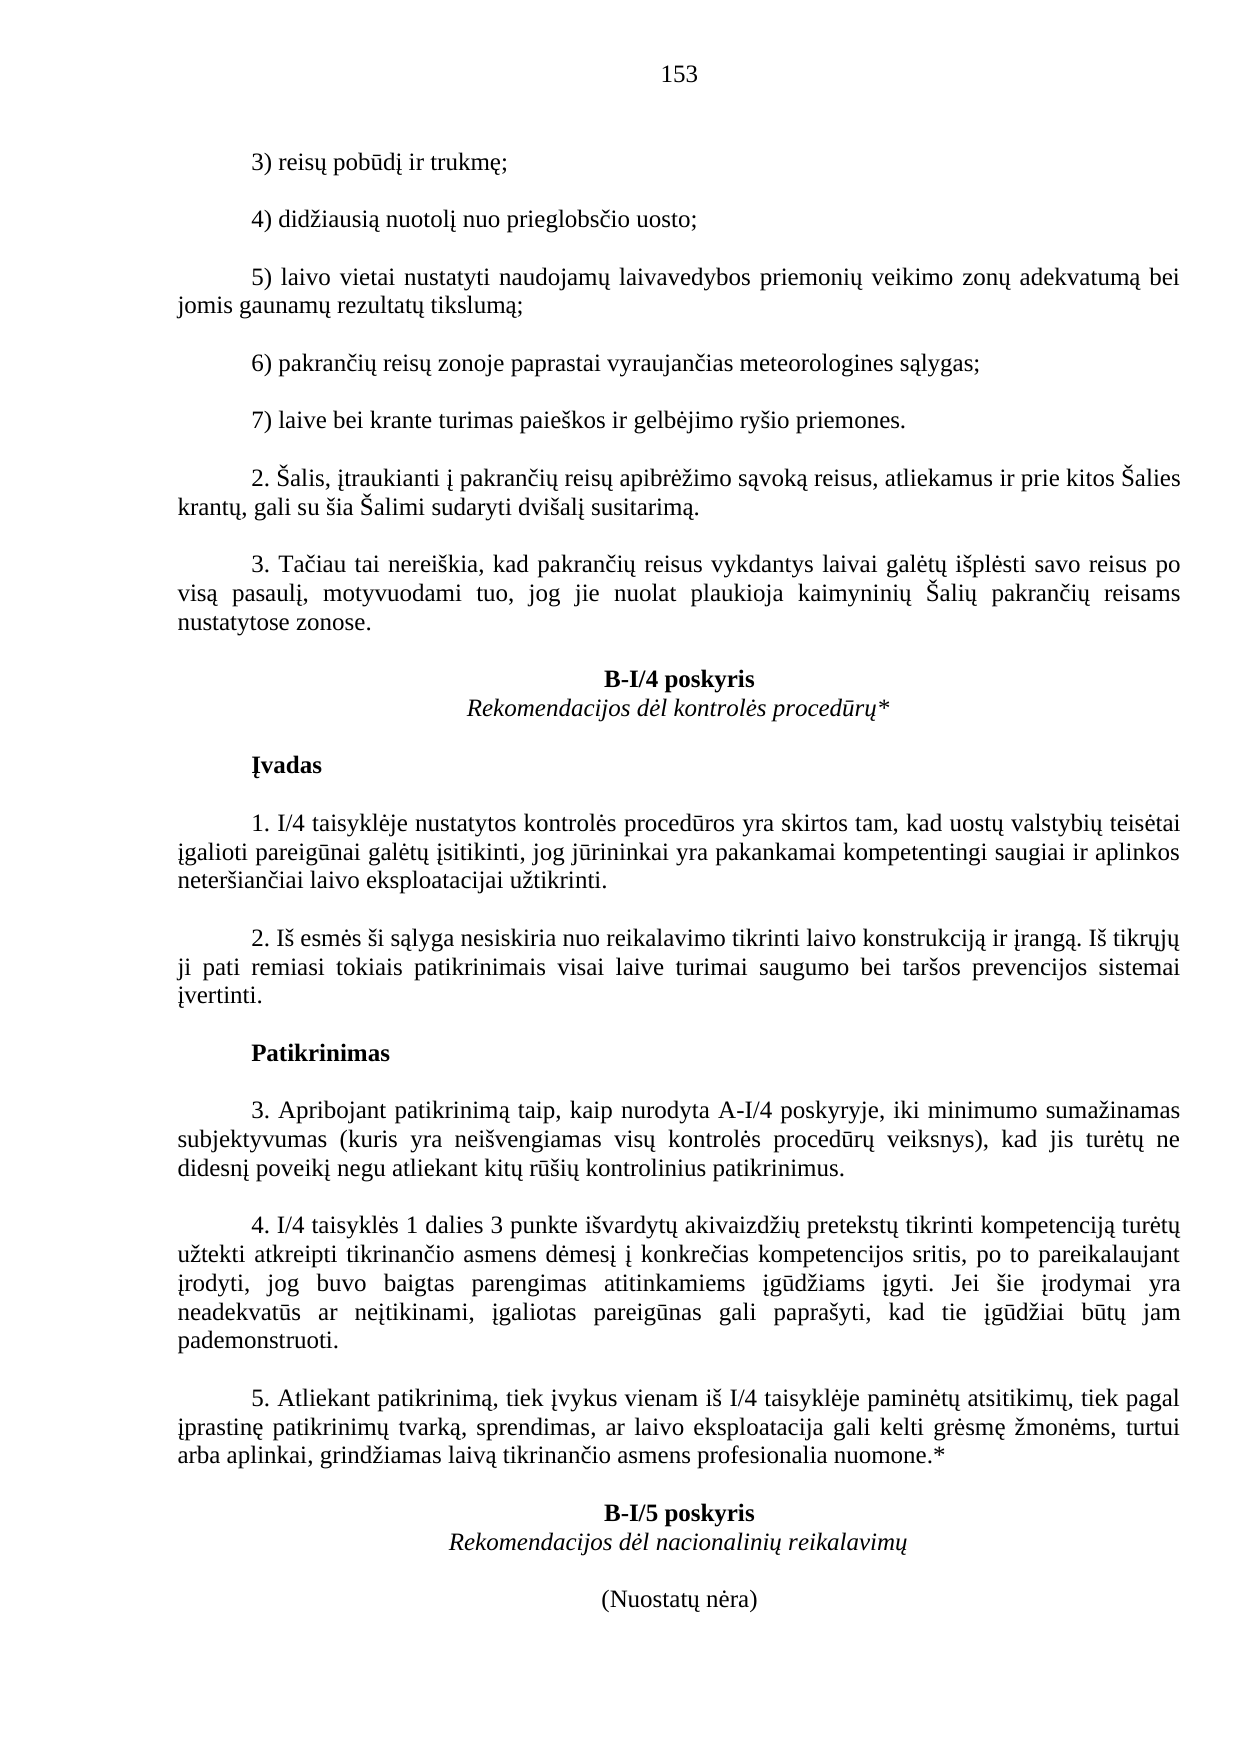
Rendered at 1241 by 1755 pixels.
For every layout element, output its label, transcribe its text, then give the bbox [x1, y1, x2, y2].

text (Nuostatų nėra) [177, 1584, 1181, 1613]
text Rekomendacijos dėl nacionalinių reikalavimų [177, 1527, 1181, 1556]
text Įvadas [177, 751, 1181, 779]
text 3. Tačiau tai nereiškia, kad pakrančių reisus vykdantys laivai galėtų išplėsti savo reisus po visą pasaulį, motyvuodami tuo, jog jie nuolat plaukioja kaimyninių Šalių pakrančių reisams nustatytose zonose. [177, 549, 1181, 636]
text B-I/4 poskyris [177, 664, 1181, 693]
text B-I/5 poskyris [177, 1498, 1181, 1527]
text 5. Atliekant patikrinimą, tiek įvykus vienam iš I/4 taisyklėje paminėtų atsitikimų, tiek pagal įprastinę patikrinimų tvarką, sprendimas, ar laivo eksploatacija gali kelti grėsmę žmonėms, turtui arba aplinkai, grindžiamas laivą tikrinančio asmens profesionalia nuomone.* [177, 1383, 1181, 1469]
text 2. Iš esmės ši sąlyga nesiskiria nuo reikalavimo tikrinti laivo konstrukciją ir įrangą. Iš tikrųjų ji pati remiasi tokiais patikrinimais visai laive turimai saugumo bei taršos prevencijos sistemai įvertinti. [177, 923, 1181, 1009]
text 6) pakrančių reisų zonoje paprastai vyraujančias meteorologines sąlygas; [177, 348, 1181, 377]
text 4. I/4 taisyklės 1 dalies 3 punkte išvardytų akivaizdžių pretekstų tikrinti kompetenciją turėtų užtekti atkreipti tikrinančio asmens dėmesį į konkrečias kompetencijos sritis, po to pareikalaujant įrodyti, jog buvo baigtas parengimas atitinkamiems įgūdžiams įgyti. Jei šie įrodymai yra neadekvatūs ar neįtikinami, įgaliotas pareigūnas gali paprašyti, kad tie įgūdžiai būtų jam pademonstruoti. [177, 1211, 1181, 1354]
text 3) reisų pobūdį ir trukmę; [177, 147, 1181, 176]
text 5) laivo vietai nustatyti naudojamų laivavedybos priemonių veikimo zonų adekvatumą bei jomis gaunamų rezultatų tikslumą; [177, 262, 1181, 319]
text 1. I/4 taisyklėje nustatytos kontrolės procedūros yra skirtos tam, kad uostų valstybių teisėtai įgalioti pareigūnai galėtų įsitikinti, jog jūrininkai yra pakankamai kompetentingi saugiai ir aplinkos neteršiančiai laivo eksploatacijai užtikrinti. [177, 808, 1181, 894]
text 3. Apribojant patikrinimą taip, kaip nurodyta A-I/4 poskyryje, iki minimumo sumažinamas subjektyvumas (kuris yra neišvengiamas visų kontrolės procedūrų veiksnys), kad jis turėtų ne didesnį poveikį negu atliekant kitų rūšių kontrolinius patikrinimus. [177, 1096, 1181, 1182]
text Patikrinimas [177, 1038, 1181, 1067]
text 4) didžiausią nuotolį nuo prieglobsčio uosto; [177, 204, 1181, 233]
text 7) laive bei krante turimas paieškos ir gelbėjimo ryšio priemones. [177, 406, 1181, 434]
text Rekomendacijos dėl kontrolės procedūrų* [177, 693, 1181, 722]
text 2. Šalis, įtraukianti į pakrančių reisų apibrėžimo sąvoką reisus, atliekamus ir prie kitos Šalies krantų, gali su šia Šalimi sudaryti dvišalį susitarimą. [177, 463, 1181, 521]
